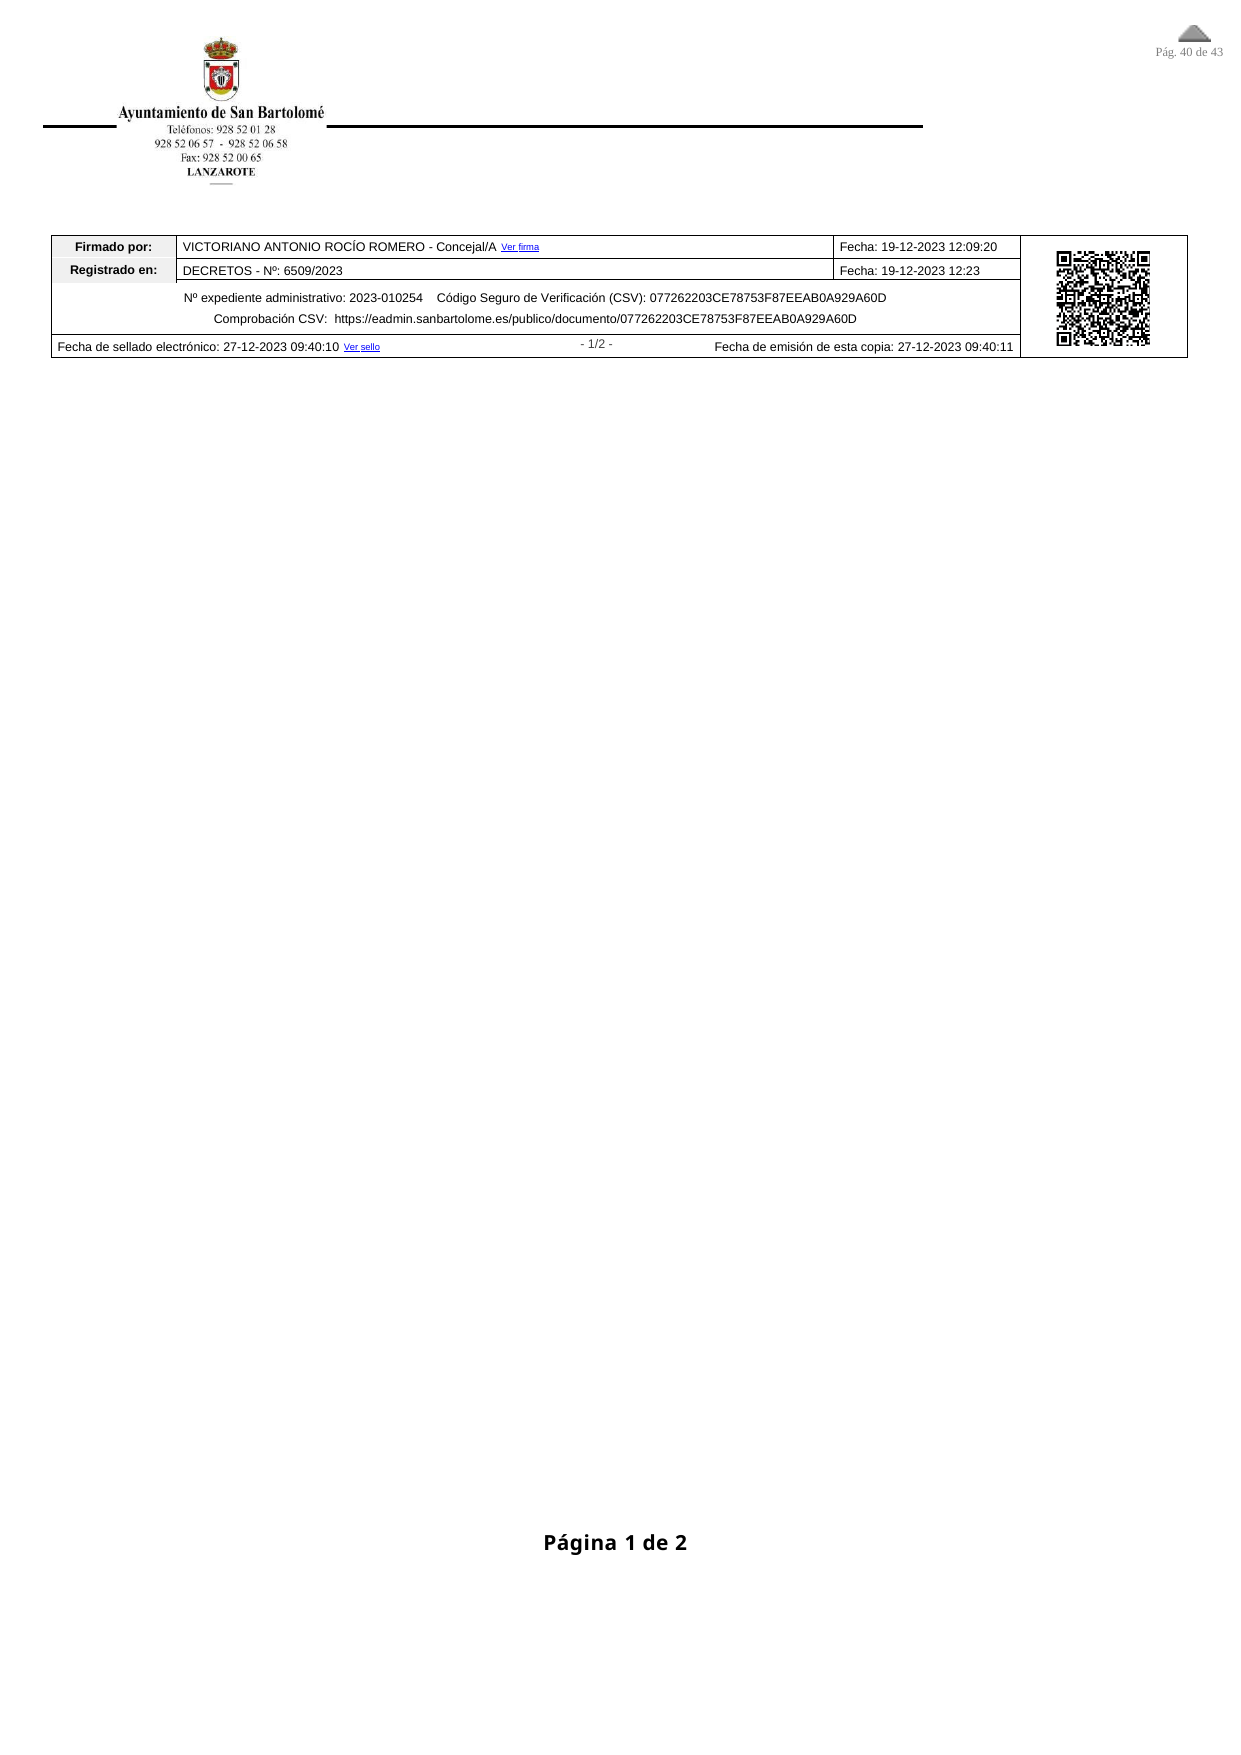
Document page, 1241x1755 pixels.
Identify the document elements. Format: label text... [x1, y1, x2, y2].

table_header [1021, 236, 1187, 357]
table_header Firmado por: [52, 236, 176, 257]
table_cell DECRETOS - Nº: 6509/2023 [177, 259, 833, 279]
table_cell Fecha de sellado electrónico: 27-12-2023 09:40:10 Ver sello - 1/2 - Fecha de emisión de esta copia: 27-12-2023 09:40:11 [52, 335, 1020, 357]
table_header Fecha: 19-12-2023 12:09:20 [834, 236, 1020, 257]
table_header VICTORIANO ANTONIO ROCÍO ROMERO - Concejal/A Ver firma [177, 236, 833, 257]
table_cell Registrado en: [52, 261, 176, 279]
table_cell Fecha: 19-12-2023 12:23 [834, 259, 1020, 279]
table_cell Nº expediente administrativo: 2023-010254 Código Seguro de Verificación (CSV): 077262203CE78753F87EEAB0A929A60D Comprobación CSV: https://eadmin.sanbartolome.es/publico/documento/077262203CE78753F87EEAB0A929A60D [52, 280, 1020, 333]
